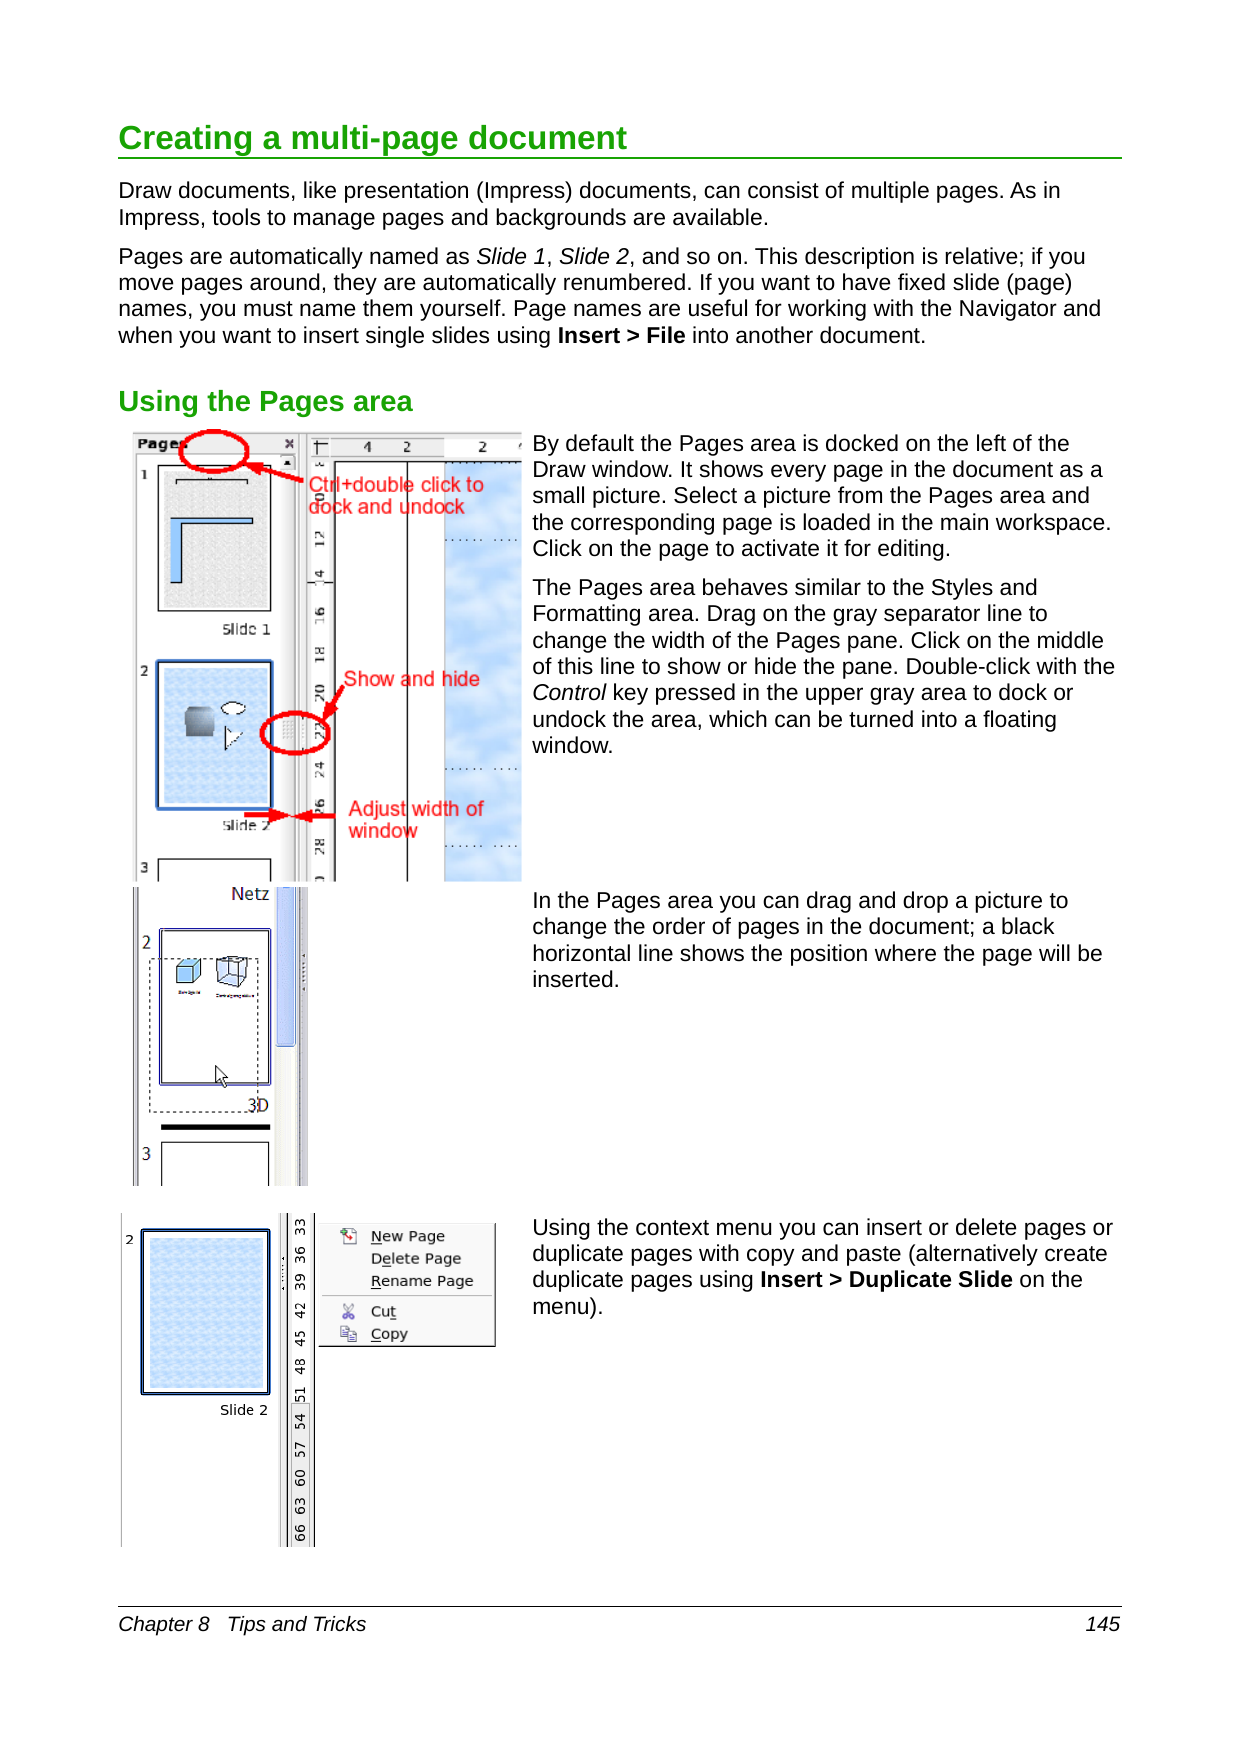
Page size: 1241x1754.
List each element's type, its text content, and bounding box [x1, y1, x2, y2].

table_cell [120, 887, 532, 1213]
text Pages are automatically named as Slide 1, Slide 2, and so on. This description is relative; if you move pages around, they are automatically renumbered. If you want to have fixed slide (page) names, you must name them yourself. Page names are useful for working with the Navigator and when you want to insert single slides using Insert > File into another document. [118, 243, 1122, 348]
text Draw documents, like presentation (Impress) documents, can consist of multiple pages. As in Impress, tools to manage pages and backgrounds are available. [118, 177, 1122, 230]
table_cell In the Pages area you can drag and drop a picture to change the order of pages in the document; a black horizontal line shows the position where the page will be inserted. [532, 887, 1122, 1213]
table_cell [475, 1214, 532, 1547]
picture [120, 1213, 496, 1547]
table_header [120, 430, 532, 887]
picture [132, 887, 308, 1186]
table_header By default the Pages area is docked on the left of the Draw window. It shows every page in the document as a small picture. Select a picture from the Pages area and the corresponding page is loaded in the main workspace. Click on the page to activate it for editing. The Pages area behaves similar to the Styles and Formatting area. Drag on the gray separator line to change the width of the Pages pane. Click on the middle of this line to show or hide the pane. Double-click with the Control key pressed in the upper gray area to dock or undock the area, which can be turned into a floating window. [532, 430, 1122, 887]
table_cell Using the context menu you can insert or delete pages or duplicate pages with copy and paste (alternatively create duplicate pages using Insert > Duplicate Slide on the menu). [532, 1214, 1122, 1547]
subtitle Creating a multi-page document [118, 118, 1122, 157]
picture [132, 429, 523, 883]
subtitle Using the Pages area [118, 384, 1122, 417]
